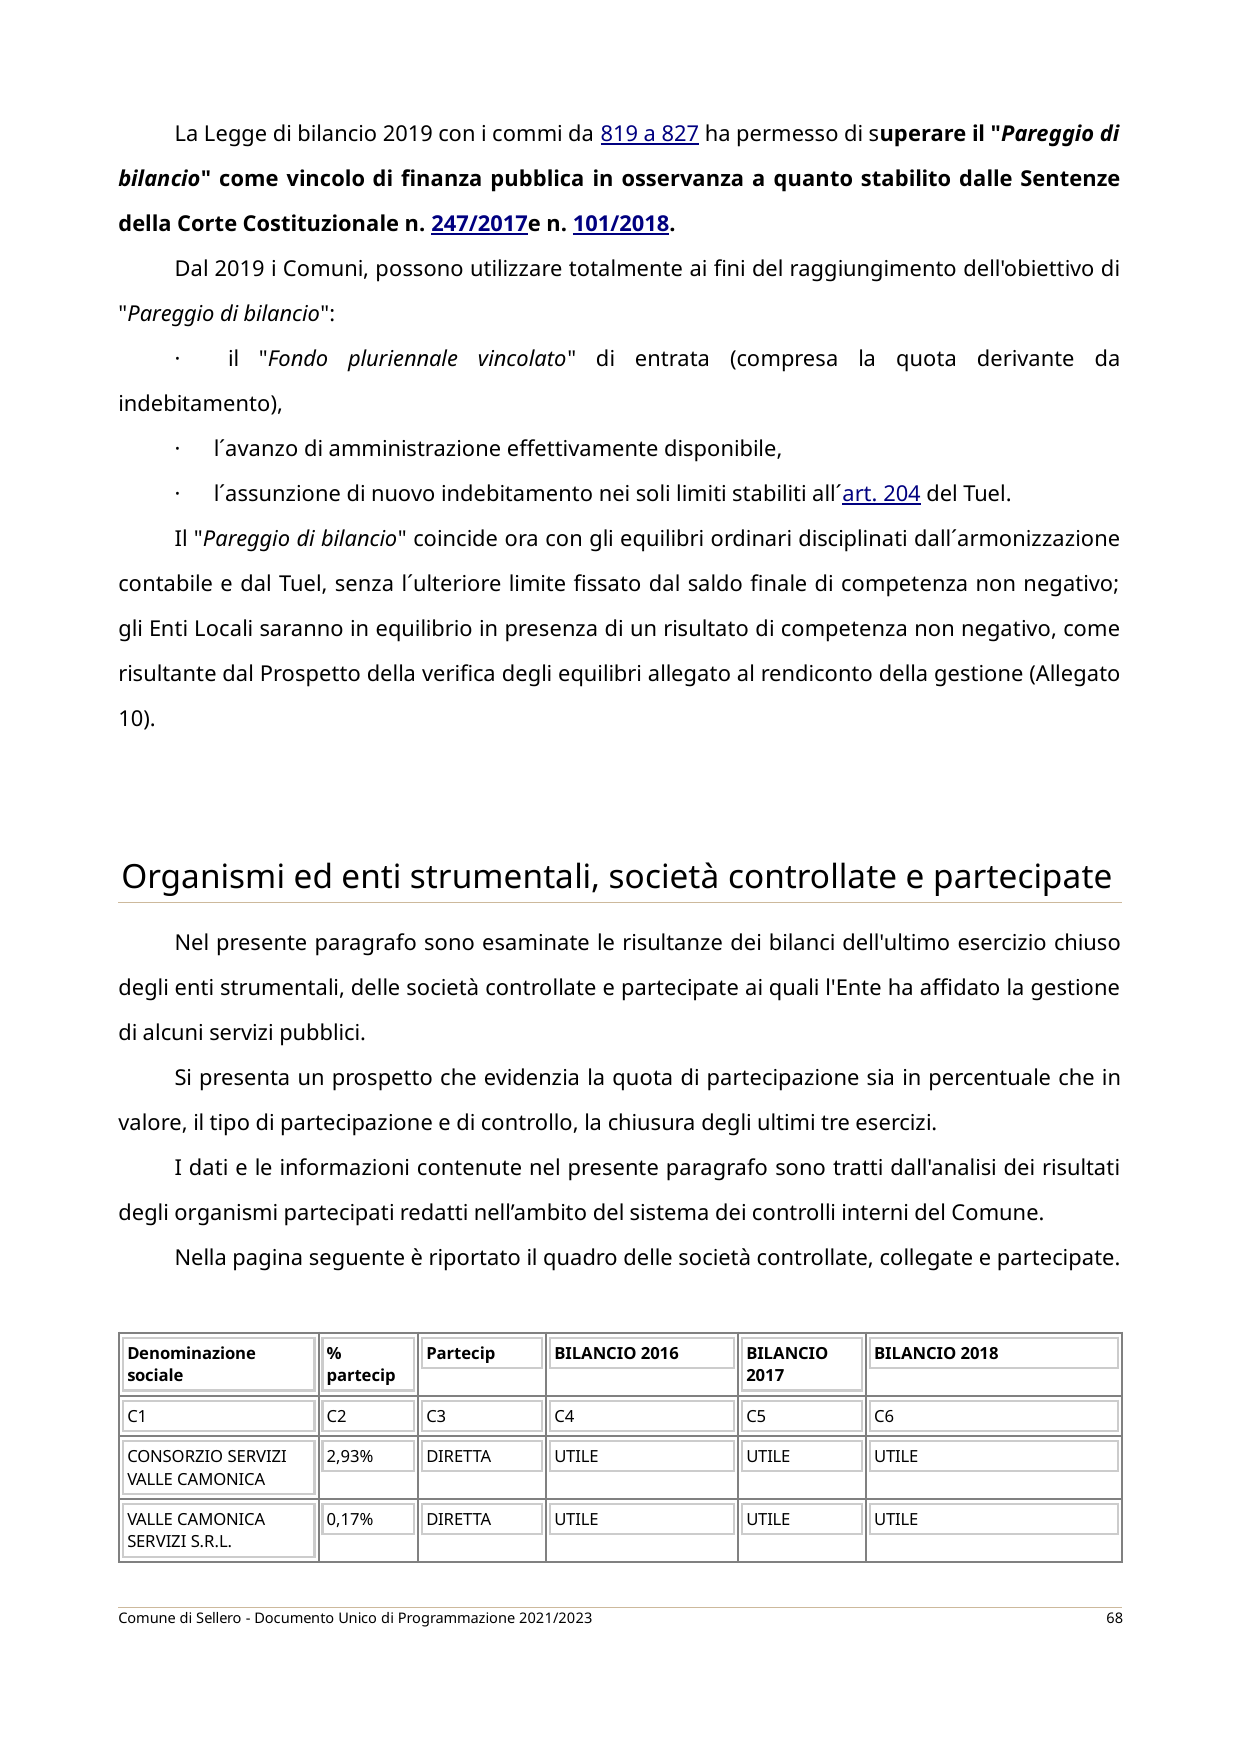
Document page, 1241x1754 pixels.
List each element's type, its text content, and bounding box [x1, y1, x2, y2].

table_cell C4 [547, 1397, 737, 1435]
text Si presenta un prospetto che evidenzia la quota di partecipazione sia in percentuale che in valore, il tipo di partecipazione e di controllo, la chiusura degli ultimi tre esercizi. [118, 1062, 1122, 1137]
table_cell C2 [320, 1397, 417, 1435]
text Organismi ed enti strumentali, società controllate e partecipate [118, 850, 1122, 902]
table_cell 0,17% [320, 1500, 417, 1561]
table_header BILANCIO 2018 [867, 1334, 1121, 1394]
table_cell UTILE [867, 1437, 1121, 1498]
table_cell VALLE CAMONICA SERVIZI S.R.L. [120, 1500, 318, 1561]
table_header Denominazione sociale [120, 1334, 318, 1394]
table_cell UTILE [739, 1500, 865, 1561]
table_header % partecip [320, 1334, 417, 1394]
text I dati e le informazioni contenute nel presente paragrafo sono tratti dall'analisi dei risultati degli organismi partecipati redatti nell’ambito del sistema dei controlli interni del Comune. [118, 1152, 1122, 1227]
table_cell C5 [739, 1397, 865, 1435]
table_cell C6 [867, 1397, 1121, 1435]
text Nel presente paragrafo sono esaminate le risultanze dei bilanci dell'ultimo esercizio chiuso degli enti strumentali, delle società controllate e partecipate ai quali l'Ente ha affidato la gestione di alcuni servizi pubblici. [118, 927, 1122, 1047]
table_cell UTILE [867, 1500, 1121, 1561]
text Il "Pareggio di bilancio" coincide ora con gli equilibri ordinari disciplinati dall´armonizzazione contabile e dal Tuel, senza l´ulteriore limite fissato dal saldo finale di competenza non negativo; gli Enti Locali saranno in equilibrio in presenza di un risultato di competenza non negativo, come risultante dal Prospetto della verifica degli equilibri allegato al rendiconto della gestione (Allegato 10). [118, 523, 1122, 733]
text · l´assunzione di nuovo indebitamento nei soli limiti stabiliti all´art. 204 del Tuel. [118, 478, 1122, 508]
table_cell 2,93% [320, 1437, 417, 1498]
table_cell CONSORZIO SERVIZI VALLE CAMONICA [120, 1437, 318, 1498]
table_cell DIRETTA [419, 1500, 545, 1561]
table_cell DIRETTA [419, 1437, 545, 1498]
text Dal 2019 i Comuni, possono utilizzare totalmente ai fini del raggiungimento dell'obiettivo di "Pareggio di bilancio": [118, 253, 1122, 328]
table_header Partecip [419, 1334, 545, 1394]
text · l´avanzo di amministrazione effettivamente disponibile, [118, 433, 1122, 463]
table_cell UTILE [547, 1437, 737, 1498]
text Nella pagina seguente è riportato il quadro delle società controllate, collegate e partecipate. [118, 1242, 1122, 1272]
table_header BILANCIO 2017 [739, 1334, 865, 1394]
text · il "Fondo pluriennale vincolato" di entrata (compresa la quota derivante da indebitamento), [118, 343, 1122, 418]
table_cell UTILE [739, 1437, 865, 1498]
table_cell C1 [120, 1397, 318, 1435]
table_cell UTILE [547, 1500, 737, 1561]
text La Legge di bilancio 2019 con i commi da 819 a 827 ha permesso di superare il "Pareggio di bilancio" come vincolo di finanza pubblica in osservanza a quanto stabilito dalle Sentenze della Corte Costituzionale n. 247/2017e n. 101/2018. [118, 118, 1122, 238]
table_cell C3 [419, 1397, 545, 1435]
table_header BILANCIO 2016 [547, 1334, 737, 1394]
